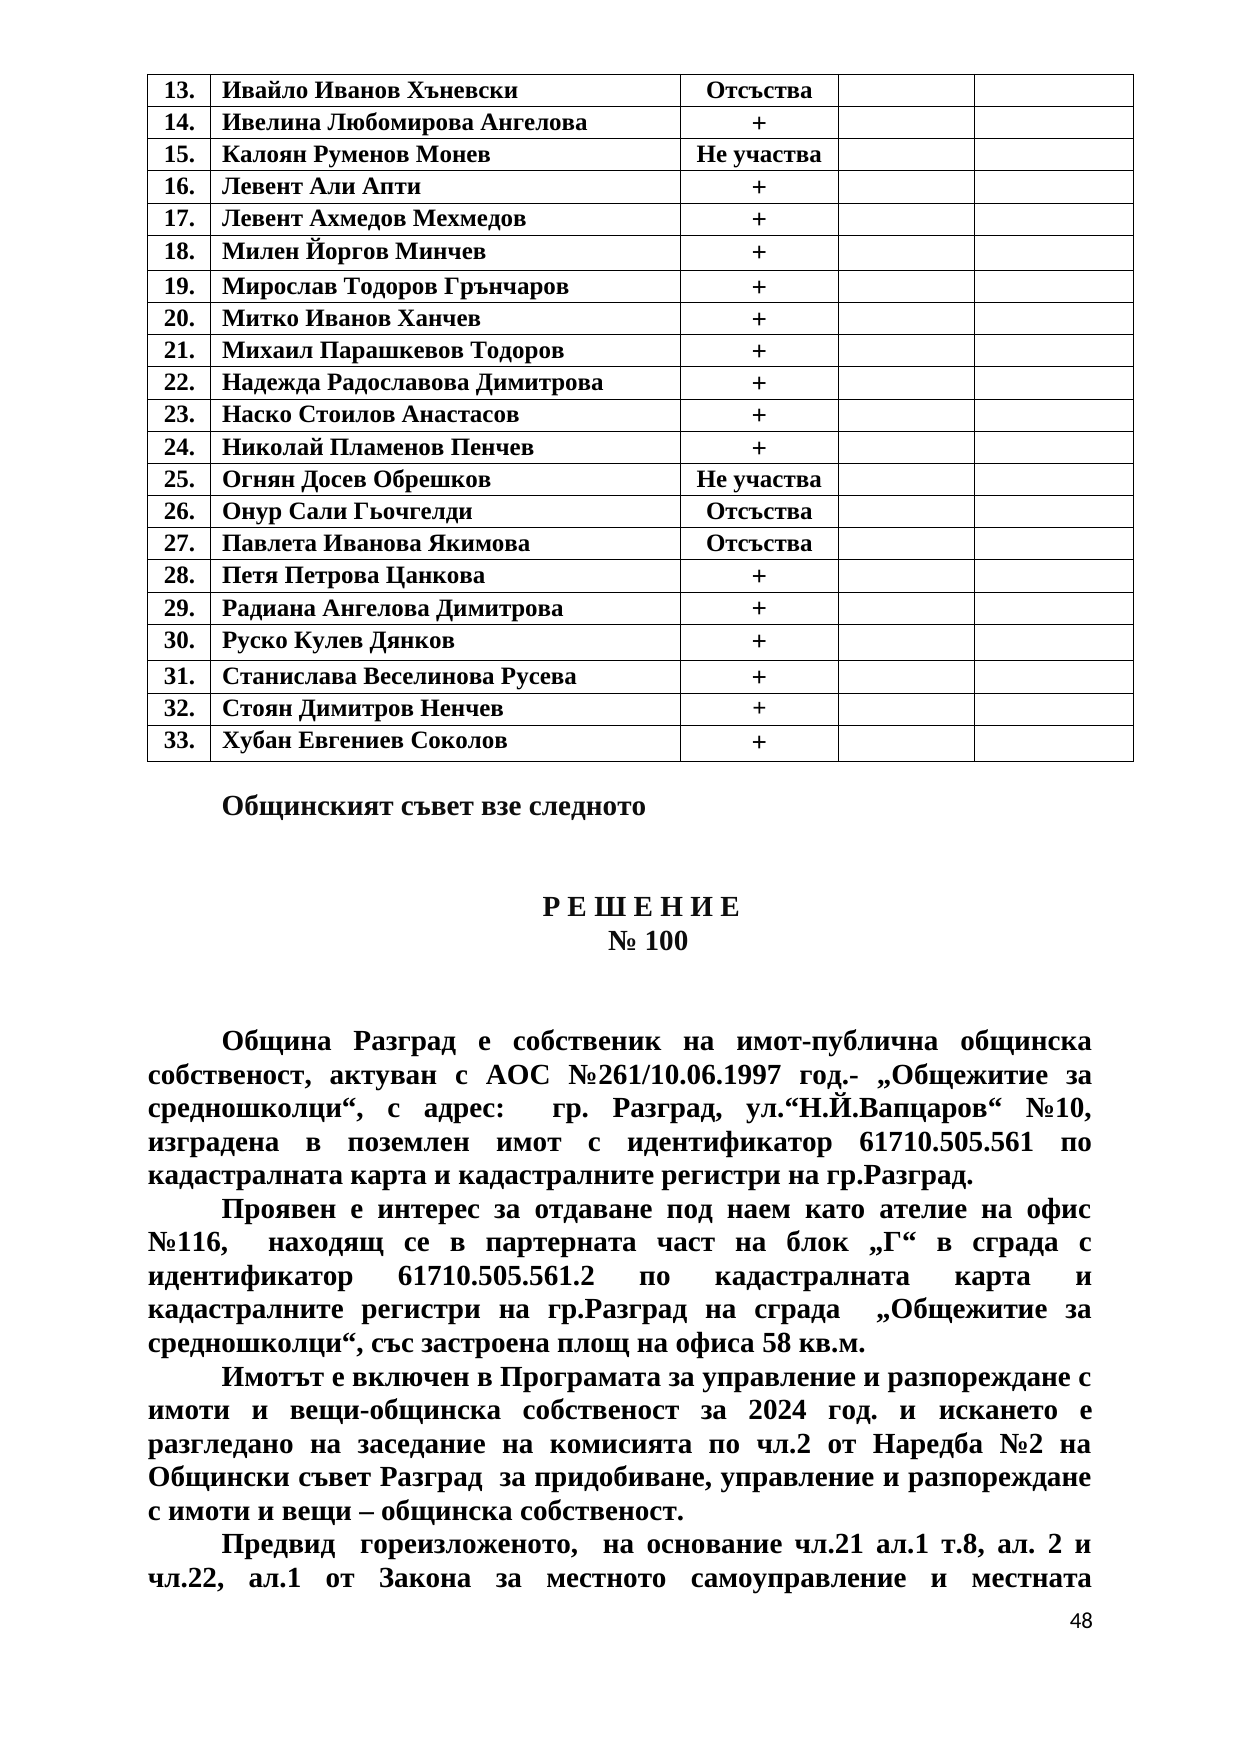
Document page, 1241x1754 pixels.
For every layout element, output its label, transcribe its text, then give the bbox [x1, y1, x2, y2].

table_cell [839, 236, 974, 270]
table_cell [975, 625, 1133, 660]
table_cell Митко Иванов Ханчев [211, 303, 680, 334]
table_cell [975, 560, 1133, 592]
table_cell Ивайло Иванов Хъневски [211, 75, 680, 106]
table_cell + [681, 661, 838, 692]
table_cell [839, 335, 974, 366]
table_cell [839, 625, 974, 660]
table_cell + [681, 593, 838, 624]
text Имотът е включен в Програмата за управление и разпореждане с имоти и вещи-общинска собственост за 2024 год. и искането е разгледано на заседание на комисията по чл.2 от Наредба №2 на Общински съвет Разград за придобиване, управление и разпореждане с имоти и вещи – общинска собственост. [148, 1359, 1093, 1526]
table_cell Петя Петрова Цанкова [211, 560, 680, 592]
table_cell [839, 593, 974, 624]
table_cell Мирослав Тодоров Грънчаров [211, 271, 680, 302]
table_cell 18. [148, 236, 210, 270]
table_cell 26. [148, 496, 210, 527]
table_cell [975, 694, 1133, 724]
table_cell Левент Ахмедов Мехмедов [211, 204, 680, 235]
table_cell 15. [148, 139, 210, 170]
table_cell [839, 400, 974, 431]
table_cell [975, 400, 1133, 431]
table_cell 31. [148, 661, 210, 692]
table_cell 25. [148, 464, 210, 495]
table_cell [975, 236, 1133, 270]
table_cell + [681, 694, 838, 724]
table_cell 29. [148, 593, 210, 624]
table_cell 28. [148, 560, 210, 592]
table_cell 20. [148, 303, 210, 334]
table_cell 22. [148, 367, 210, 398]
table_cell Хубан Евгениев Соколов [211, 726, 680, 761]
table_cell + [681, 335, 838, 366]
table_cell + [681, 107, 838, 138]
table_cell [839, 271, 974, 302]
table_cell 13. [148, 75, 210, 106]
table_cell 17. [148, 204, 210, 235]
table_cell [975, 528, 1133, 559]
table_cell [839, 139, 974, 170]
table_cell + [681, 303, 838, 334]
table_cell [975, 496, 1133, 527]
table_cell [975, 726, 1133, 761]
table_cell + [681, 204, 838, 235]
table_cell [839, 204, 974, 235]
table_cell 30. [148, 625, 210, 660]
table_cell Огнян Досев Обрешков [211, 464, 680, 495]
text Проявен е интерес за отдаване под наем като ателие на офис №116, находящ се в партерната част на блок „Г“ в сграда с идентификатор 61710.505.561.2 по кадастралната карта и кадастралните регистри на гр.Разград на сграда „Общежитие за средношколци“, със застроена площ на офиса 58 кв.м. [148, 1191, 1093, 1359]
table_cell + [681, 625, 838, 660]
table_cell 23. [148, 400, 210, 431]
table_cell Калоян Руменов Монев [211, 139, 680, 170]
table_cell + [681, 560, 838, 592]
table_cell 24. [148, 432, 210, 463]
table_cell [975, 204, 1133, 235]
table_cell [839, 560, 974, 592]
table_cell [975, 432, 1133, 463]
table_cell [975, 593, 1133, 624]
table_cell [975, 367, 1133, 398]
table_cell Радиана Ангелова Димитрова [211, 593, 680, 624]
table_cell Михаил Парашкевов Тодоров [211, 335, 680, 366]
table_cell [975, 271, 1133, 302]
table_cell 32. [148, 694, 210, 724]
table_cell [839, 726, 974, 761]
table_cell Милен Йоргов Минчев [211, 236, 680, 270]
table_cell [839, 367, 974, 398]
table_cell + [681, 367, 838, 398]
table_cell Стоян Димитров Ненчев [211, 694, 680, 724]
table_cell Станислава Веселинова Русева [211, 661, 680, 692]
subtitle Общинският съвет взе следното [148, 788, 1093, 822]
table_cell [975, 335, 1133, 366]
table_cell [839, 694, 974, 724]
table_cell Ивелина Любомирова Ангелова [211, 107, 680, 138]
table_cell [839, 171, 974, 202]
table_cell Надежда Радославова Димитрова [211, 367, 680, 398]
table_cell + [681, 236, 838, 270]
table_cell Отсъства [681, 75, 838, 106]
table_cell + [681, 271, 838, 302]
table_cell Отсъства [681, 528, 838, 559]
table_cell 21. [148, 335, 210, 366]
table_cell [839, 303, 974, 334]
table_cell Руско Кулев Дянков [211, 625, 680, 660]
table_cell [839, 661, 974, 692]
table_cell [839, 75, 974, 106]
table_cell [975, 107, 1133, 138]
table_cell Отсъства [681, 496, 838, 527]
table_cell [975, 139, 1133, 170]
table_cell [839, 107, 974, 138]
table_cell Онур Сали Гьочгелди [211, 496, 680, 527]
table_cell Не участва [681, 139, 838, 170]
table_cell [975, 171, 1133, 202]
table_cell [839, 496, 974, 527]
table_cell [975, 661, 1133, 692]
text Община Разград е собственик на имот-публична общинска собственост, актуван с АОС №261/10.06.1997 год.- „Общежитие за средношколци“, с адрес: гр. Разград, ул.“Н.Й.Вапцаров“ №10, изградена в поземлен имот с идентификатор 61710.505.561 по кадастралната карта и кадастралните регистри на гр.Разград. [148, 1023, 1093, 1191]
table_cell Не участва [681, 464, 838, 495]
table_cell [839, 432, 974, 463]
table_cell [839, 464, 974, 495]
subtitle Р Е Ш Е Н И Е [148, 889, 1093, 923]
table_cell + [681, 400, 838, 431]
table_cell + [681, 726, 838, 761]
table_cell [975, 303, 1133, 334]
text Предвид гореизложеното, на основание чл.21 ал.1 т.8, ал. 2 и чл.22, ал.1 от Закона за местното самоуправление и местната [148, 1526, 1093, 1593]
table_cell [975, 75, 1133, 106]
table_cell [975, 464, 1133, 495]
table_cell Николай Пламенов Пенчев [211, 432, 680, 463]
table_cell 16. [148, 171, 210, 202]
subtitle № 100 [148, 923, 1093, 956]
table_cell 19. [148, 271, 210, 302]
table_cell Левент Али Апти [211, 171, 680, 202]
table_cell 33. [148, 726, 210, 761]
table_cell + [681, 171, 838, 202]
table_cell 27. [148, 528, 210, 559]
table_cell Наско Стоилов Анастасов [211, 400, 680, 431]
table_cell 14. [148, 107, 210, 138]
table_cell + [681, 432, 838, 463]
table_cell Павлета Иванова Якимова [211, 528, 680, 559]
table_cell [839, 528, 974, 559]
